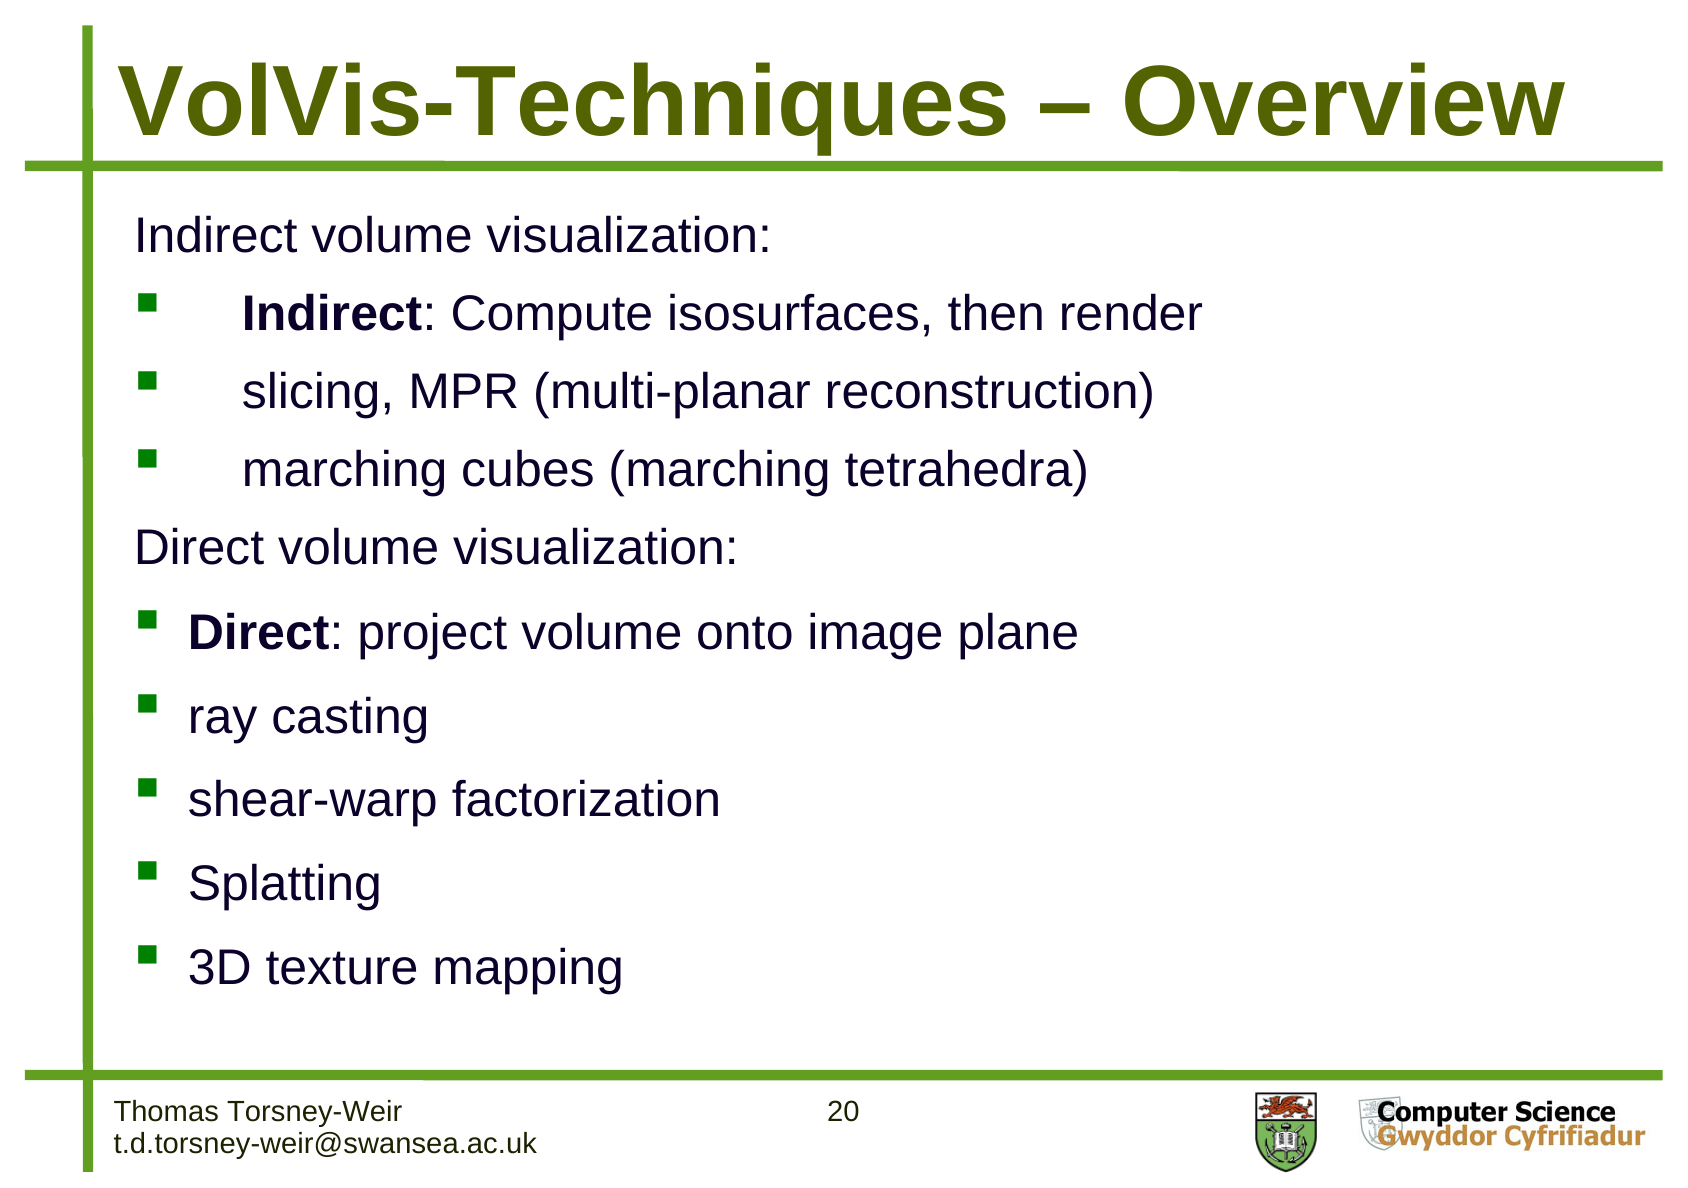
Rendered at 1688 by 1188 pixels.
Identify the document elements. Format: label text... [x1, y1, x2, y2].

picture [1240, 1092, 1654, 1173]
title VolVis-Techniques – Overview [101, 29, 1666, 166]
list Indirect volume visualization: Indirect: Compute isosurfaces, then render slicing, MPR (multi-planar reconstruction) marching cubes (marching tetrahedra) Direct volume visualization: Direct: project volume onto image plane ray casting shear-warp factorization Splatting 3D texture mapping [117, 194, 1624, 1058]
